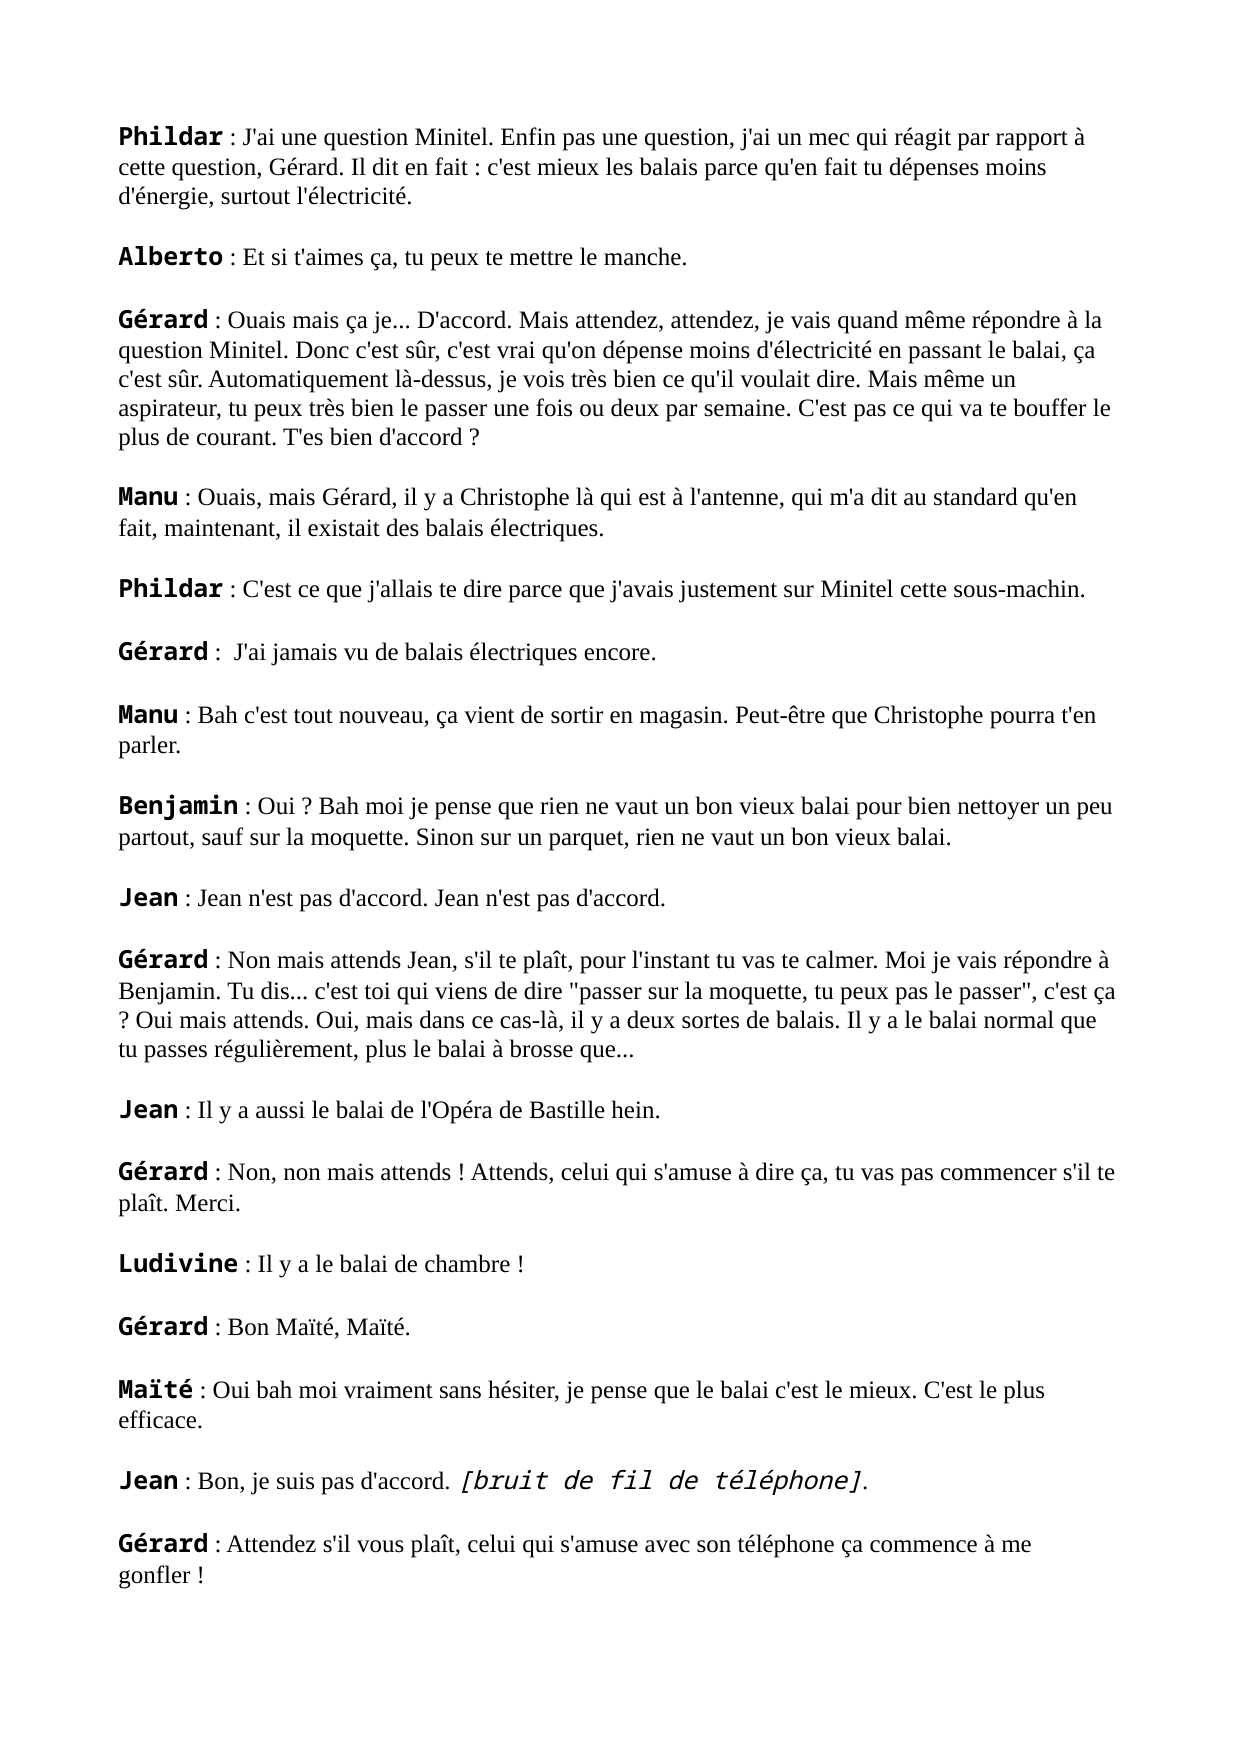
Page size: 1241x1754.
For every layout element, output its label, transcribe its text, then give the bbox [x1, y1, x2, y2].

text Jean : Bon, je suis pas d'accord. [bruit de fil de téléphone]. [118, 1463, 1122, 1497]
text Jean : Jean n'est pas d'accord. Jean n'est pas d'accord. [118, 879, 1122, 913]
text Gérard : J'ai jamais vu de balais électriques encore. [118, 633, 1122, 667]
text Phildar : C'est ce que j'allais te dire parce que j'avais justement sur Minitel cette sous-machin. [118, 571, 1122, 605]
text Gérard : Non, non mais attends ! Attends, celui qui s'amuse à dire ça, tu vas pas commencer s'il te plaît. Merci. [118, 1154, 1122, 1217]
text Ludivine : Il y a le balai de chambre ! [118, 1246, 1122, 1280]
text Gérard : Bon Maïté, Maïté. [118, 1308, 1122, 1342]
text Maïté : Oui bah moi vraiment sans hésiter, je pense que le balai c'est le mieux. C'est le plus efficace. [118, 1371, 1122, 1434]
text Gérard : Ouais mais ça je... D'accord. Mais attendez, attendez, je vais quand même répondre à la question Minitel. Donc c'est sûr, c'est vrai qu'on dépense moins d'électricité en passant le balai, ça c'est sûr. Automatiquement là-dessus, je vois très bien ce qu'il voulait dire. Mais même un aspirateur, tu peux très bien le passer une fois ou deux par semaine. C'est pas ce qui va te bouffer le plus de courant. T'es bien d'accord ? [118, 301, 1122, 450]
text Gérard : Attendez s'il vous plaît, celui qui s'amuse avec son téléphone ça commence à me gonfler ! [118, 1526, 1122, 1588]
text Benjamin : Oui ? Bah moi je pense que rien ne vaut un bon vieux balai pour bien nettoyer un peu partout, sauf sur la moquette. Sinon sur un parquet, rien ne vaut un bon vieux balai. [118, 788, 1122, 851]
text Phildar : J'ai une question Minitel. Enfin pas une question, j'ai un mec qui réagit par rapport à cette question, Gérard. Il dit en fait : c'est mieux les balais parce qu'en fait tu dépenses moins d'énergie, surtout l'électricité. [118, 118, 1122, 210]
text Gérard : Non mais attends Jean, s'il te plaît, pour l'instant tu vas te calmer. Moi je vais répondre à Benjamin. Tu dis... c'est toi qui viens de dire "passer sur la moquette, tu peux pas le passer", c'est ça ? Oui mais attends. Oui, mais dans ce cas-là, il y a deux sortes de balais. Il y a le balai normal que tu passes régulièrement, plus le balai à brosse que... [118, 942, 1122, 1062]
text Manu : Ouais, mais Gérard, il y a Christophe là qui est à l'antenne, qui m'a dit au standard qu'en fait, maintenant, il existait des balais électriques. [118, 479, 1122, 542]
text Alberto : Et si t'aimes ça, tu peux te mettre le manche. [118, 238, 1122, 272]
text Manu : Bah c'est tout nouveau, ça vient de sortir en magasin. Peut-être que Christophe pourra t'en parler. [118, 696, 1122, 759]
text Jean : Il y a aussi le balai de l'Opéra de Bastille hein. [118, 1091, 1122, 1125]
